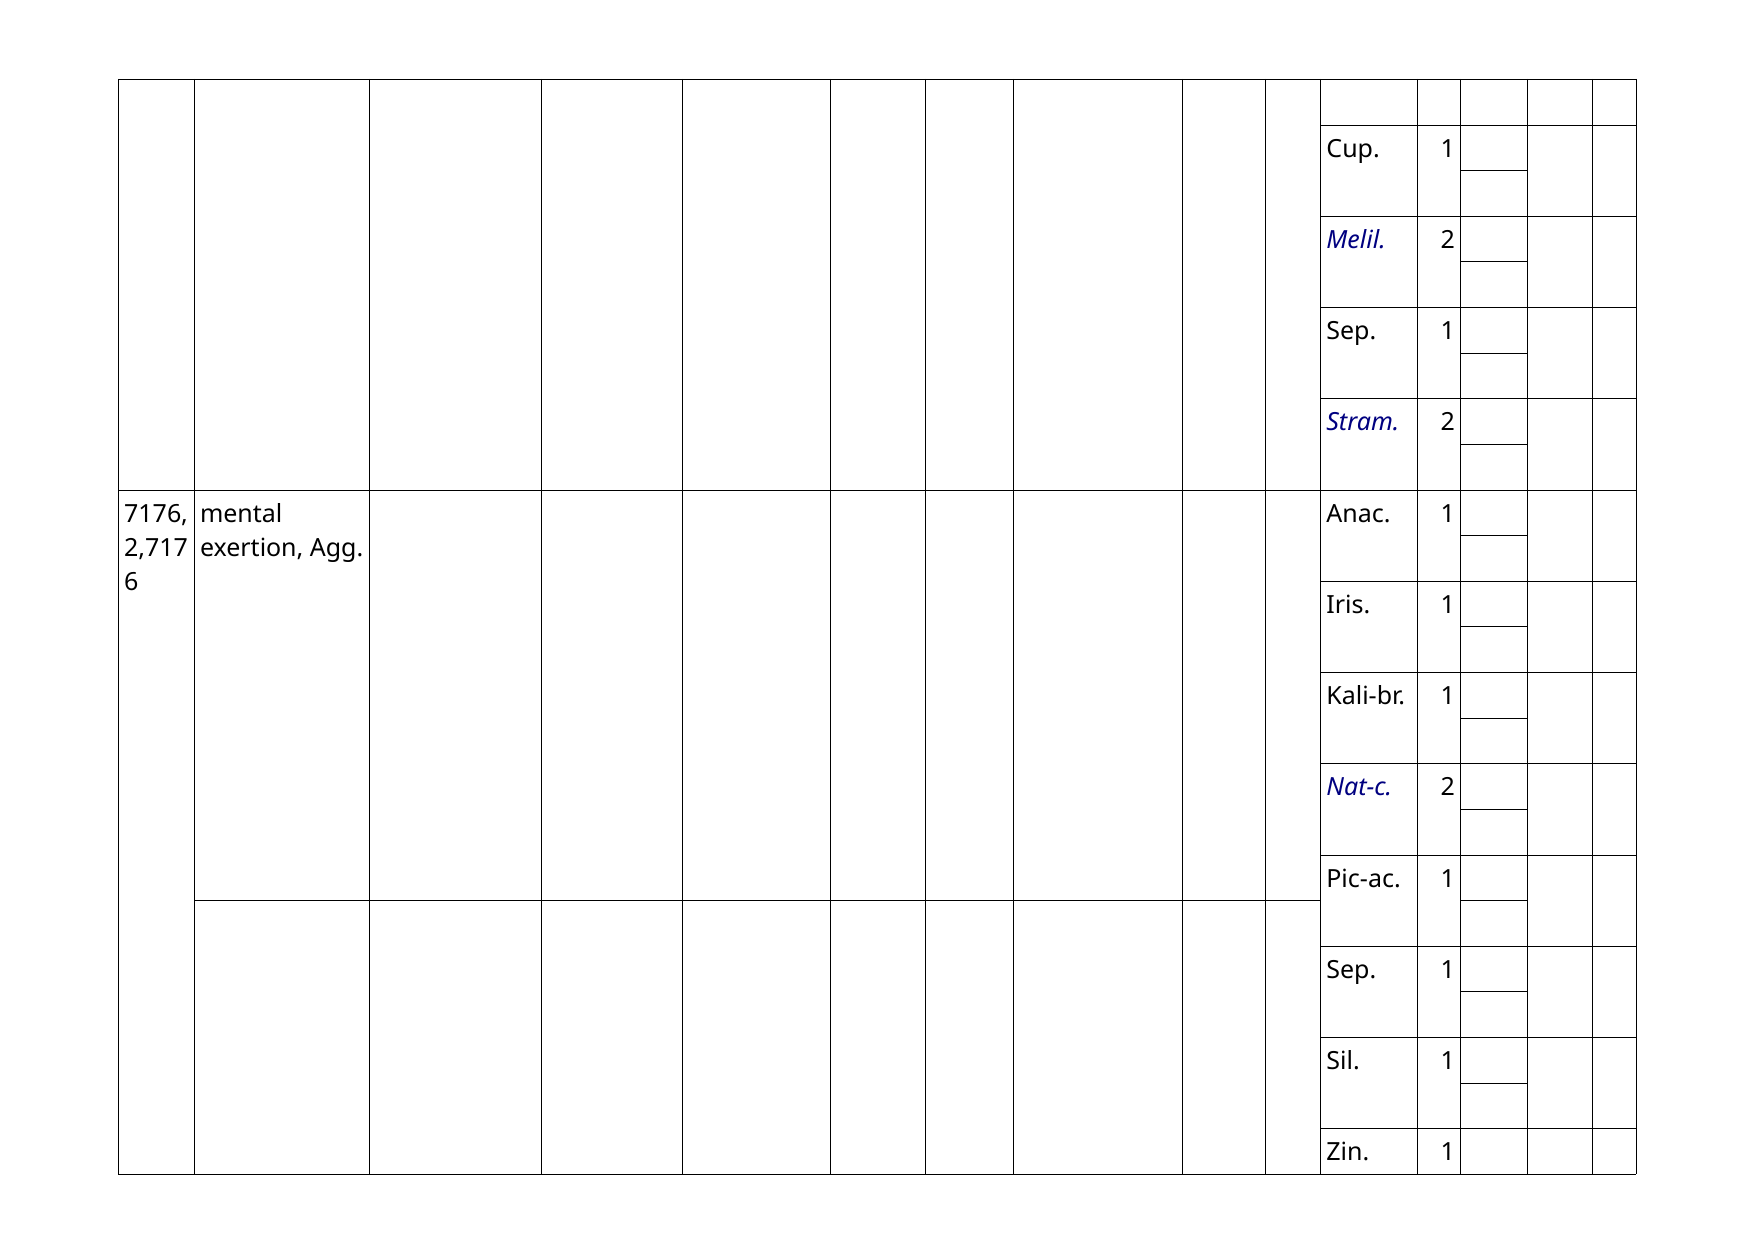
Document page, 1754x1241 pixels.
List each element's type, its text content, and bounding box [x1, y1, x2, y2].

table_cell [1461, 1129, 1527, 1174]
table_cell 1 [1418, 491, 1460, 581]
table_cell [1593, 126, 1636, 216]
table_cell [1528, 1129, 1592, 1174]
table_cell [1528, 80, 1592, 124]
table_cell [1461, 901, 1527, 946]
table_cell [1528, 308, 1592, 398]
table_cell [1593, 673, 1636, 763]
table_cell Stram. [1321, 399, 1417, 489]
table_cell [1461, 810, 1527, 854]
table_cell Sil. [1321, 1038, 1417, 1128]
table_cell 1 [1418, 126, 1460, 216]
table_cell [1528, 217, 1592, 307]
table_cell [542, 901, 682, 1174]
table_cell Kali-br. [1321, 673, 1417, 763]
table_cell Nat-c. [1321, 764, 1417, 854]
table_cell [1461, 491, 1527, 535]
table_cell [1461, 1084, 1527, 1128]
table_cell 1 [1418, 1129, 1460, 1174]
table_cell [1461, 719, 1527, 763]
table_cell [1266, 901, 1320, 1174]
table_cell [542, 80, 682, 489]
table_cell [1528, 673, 1592, 763]
table_cell 1 [1418, 673, 1460, 763]
table_cell [1593, 399, 1636, 489]
table_cell [1461, 126, 1527, 170]
table_cell [926, 80, 1013, 489]
table_cell [1593, 582, 1636, 672]
table_cell [1014, 901, 1182, 1174]
table_cell [1528, 856, 1592, 946]
table_cell [1183, 901, 1265, 1174]
table_cell [370, 901, 541, 1174]
table_cell [926, 901, 1013, 1174]
table_cell Melil. [1321, 217, 1417, 307]
table_cell [1593, 764, 1636, 854]
table_cell [1461, 399, 1527, 444]
table_cell [1266, 80, 1320, 489]
table_cell [1593, 491, 1636, 581]
table_cell [1014, 491, 1182, 900]
table_cell [1528, 947, 1592, 1037]
table_cell Iris. [1321, 582, 1417, 672]
table_cell Cup. [1321, 126, 1417, 216]
table_cell Anac. [1321, 491, 1417, 581]
table_cell mental exertion, Agg. [195, 491, 369, 900]
table_cell [831, 80, 925, 489]
table_cell [1461, 80, 1527, 124]
table_cell [1461, 673, 1527, 718]
table_cell [542, 491, 682, 900]
table_cell [1528, 491, 1592, 581]
table_cell [1183, 80, 1265, 489]
table_cell [1528, 126, 1592, 216]
table_cell [1461, 1038, 1527, 1083]
table_cell [1461, 536, 1527, 581]
table_cell [1321, 80, 1417, 124]
table_cell [1183, 491, 1265, 900]
table_cell [1461, 764, 1527, 809]
table_cell [1461, 947, 1527, 991]
table_cell Sep. [1321, 947, 1417, 1037]
table_cell [1593, 80, 1636, 124]
table_cell [195, 80, 369, 489]
table_cell [1266, 491, 1320, 900]
table_cell [1461, 354, 1527, 398]
table_cell [119, 80, 194, 489]
table_cell [370, 80, 541, 489]
table_cell 1 [1418, 856, 1460, 946]
table_cell [1014, 80, 1182, 489]
table_cell Zin. [1321, 1129, 1417, 1174]
table_cell [1528, 764, 1592, 854]
table_cell 1 [1418, 308, 1460, 398]
table_cell [1461, 217, 1527, 261]
table_cell [1461, 856, 1527, 900]
table_cell [370, 491, 541, 900]
table_cell [1461, 582, 1527, 626]
table_cell Sep. [1321, 308, 1417, 398]
table_cell [1418, 80, 1460, 124]
table_cell [1593, 217, 1636, 307]
table_cell [1461, 171, 1527, 216]
table_cell [1593, 1038, 1636, 1128]
table_cell [1593, 947, 1636, 1037]
table_cell [1461, 262, 1527, 307]
table_cell [1461, 308, 1527, 353]
table_cell [1593, 308, 1636, 398]
table_cell [831, 901, 925, 1174]
table_cell 2 [1418, 399, 1460, 489]
table_cell [1593, 1129, 1636, 1174]
table_cell [683, 901, 830, 1174]
table_cell 7176,2,7176 [119, 491, 194, 1174]
table_cell [1461, 445, 1527, 489]
table_cell [1461, 992, 1527, 1037]
table_cell [1461, 627, 1527, 672]
table_cell [1593, 856, 1636, 946]
table_cell Pic-ac. [1321, 856, 1417, 946]
table_cell [1528, 1038, 1592, 1128]
table_cell [683, 491, 830, 900]
table_cell 1 [1418, 947, 1460, 1037]
table_cell [1528, 399, 1592, 489]
table_cell 2 [1418, 764, 1460, 854]
table_cell [1528, 582, 1592, 672]
table_cell 1 [1418, 1038, 1460, 1128]
table_cell [683, 80, 830, 489]
table_cell [831, 491, 925, 900]
table_cell [195, 901, 369, 1174]
table_cell 1 [1418, 582, 1460, 672]
table_cell [926, 491, 1013, 900]
table_cell 2 [1418, 217, 1460, 307]
